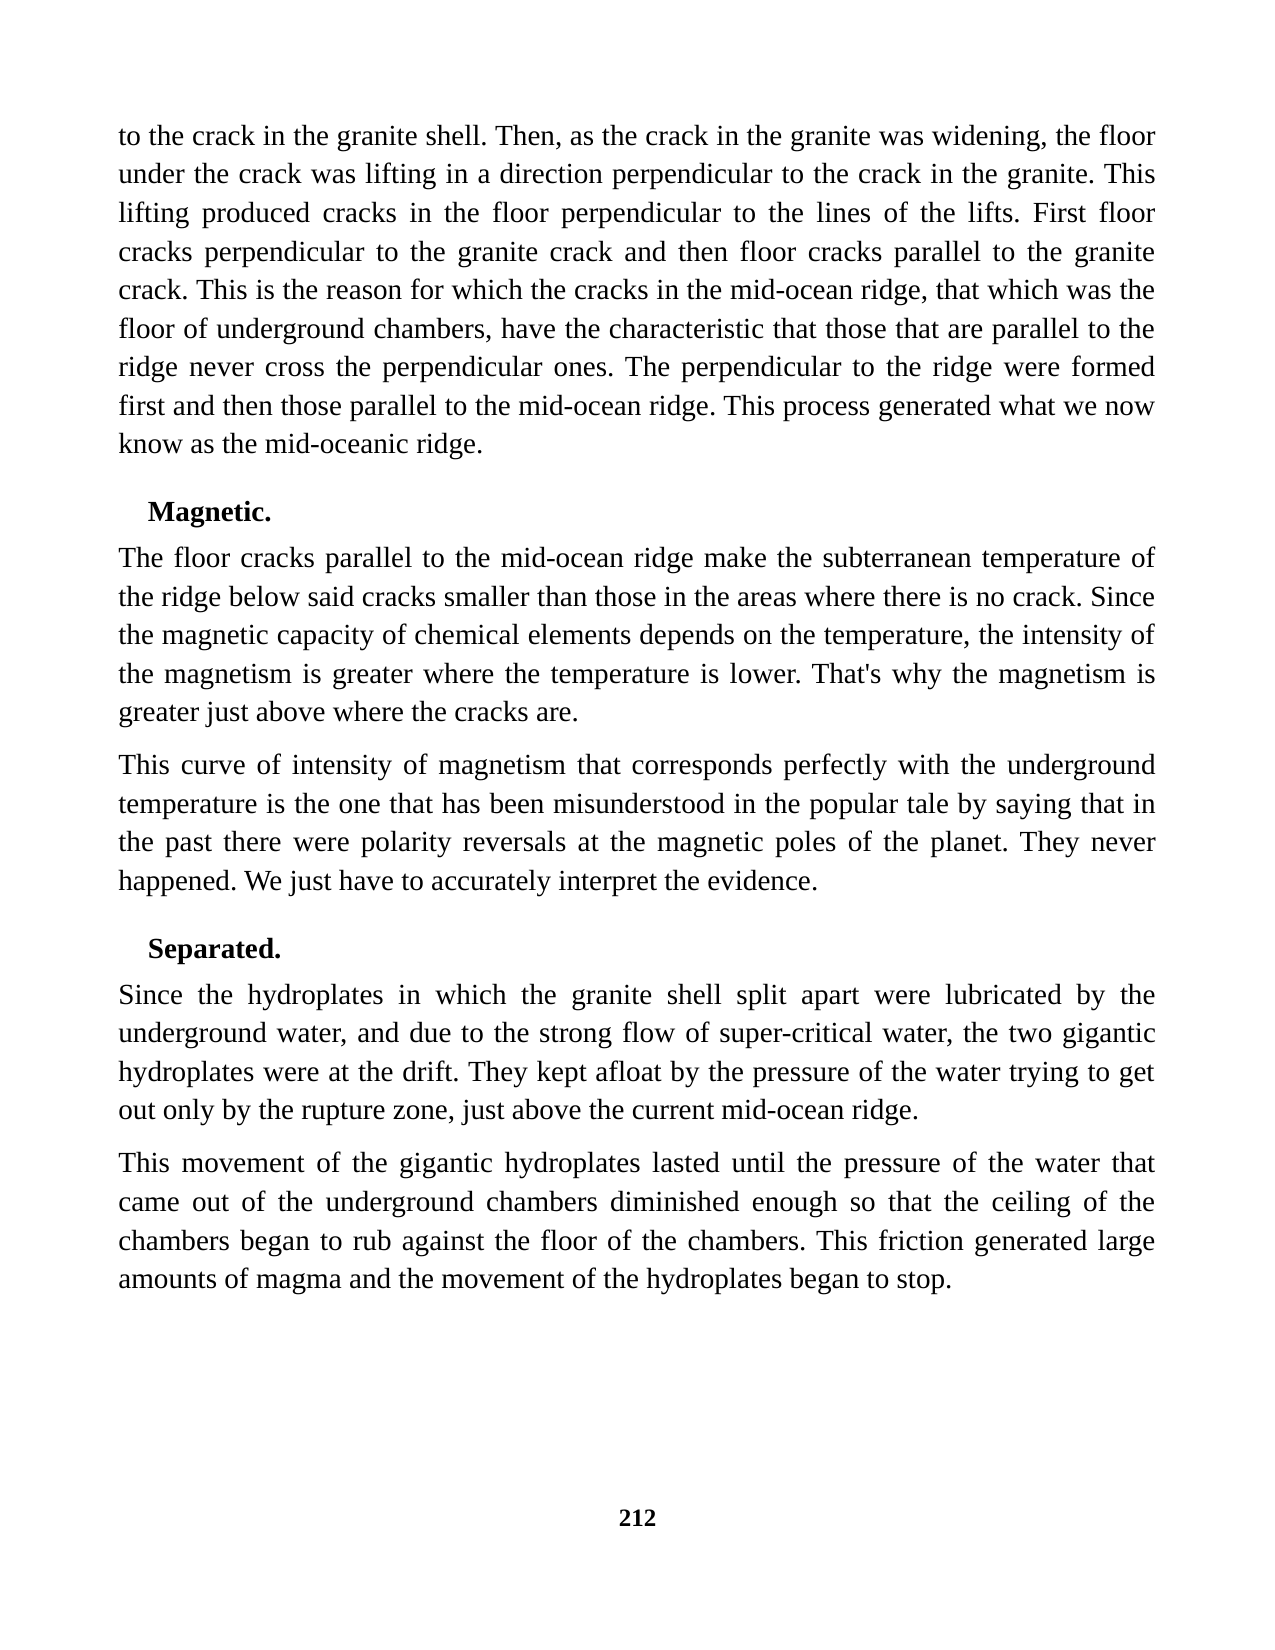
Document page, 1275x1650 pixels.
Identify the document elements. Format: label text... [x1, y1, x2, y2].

text This movement of the gigantic hydroplates lasted until the pressure of the water that came out of the underground chambers diminished enough so that the ceiling of the chambers began to rub against the floor of the chambers. This friction generated large amounts of magma and the movement of the hydroplates began to stop. [118, 1146, 1157, 1295]
text to the crack in the granite shell. Then, as the crack in the granite was widening, the floor under the crack was lifting in a direction perpendicular to the crack in the granite. This lifting produced cracks in the floor perpendicular to the lines of the lifts. First floor cracks perpendicular to the granite crack and then floor cracks parallel to the granite crack. This is the reason for which the cracks in the mid-ocean ridge, that which was the floor of underground chambers, have the characteristic that those that are parallel to the ridge never cross the perpendicular ones. The perpendicular to the ridge were formed first and then those parallel to the mid-ocean ridge. This process generated what we now know as the mid-oceanic ridge. [118, 118, 1157, 460]
text The floor cracks parallel to the mid-ocean ridge make the subterranean temperature of the ridge below said cracks smaller than those in the areas where there is no crack. Since the magnetic capacity of chemical elements depends on the temperature, the intensity of the magnetism is greater where the temperature is lower. That's why the magnetism is greater just above where the cracks are. [118, 540, 1157, 728]
subtitle Magnetic. [148, 494, 1157, 528]
text Since the hydroplates in which the granite shell split apart were lubricated by the underground water, and due to the strong flow of super-critical water, the two gigantic hydroplates were at the drift. They kept afloat by the pressure of the water trying to get out only by the rupture zone, just above the current mid-ocean ridge. [118, 977, 1157, 1126]
subtitle Separated. [148, 931, 1157, 964]
text This curve of intensity of magnetism that corresponds perfectly with the underground temperature is the one that has been misunderstood in the popular tale by saying that in the past there were polarity reversals at the magnetic poles of the planet. They never happened. We just have to accurately interpret the evidence. [118, 747, 1157, 897]
